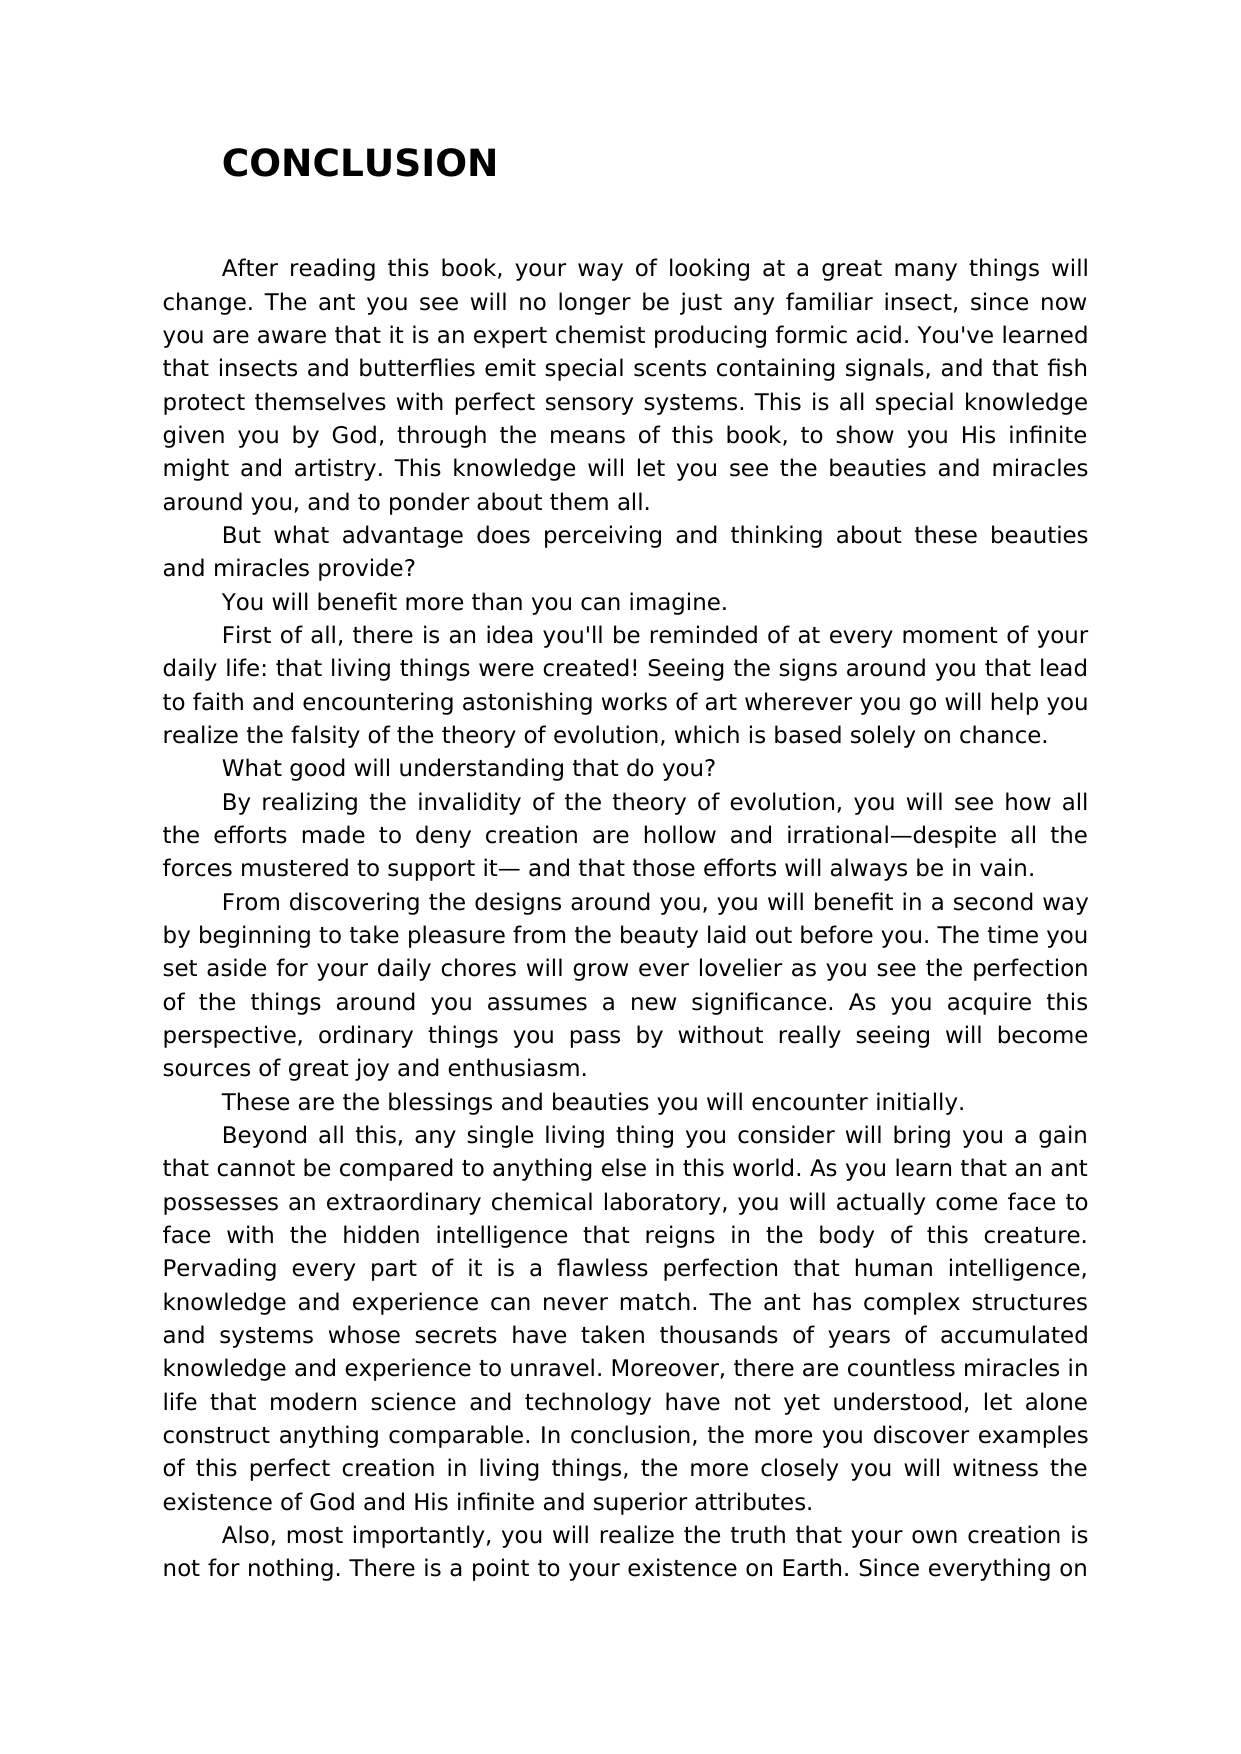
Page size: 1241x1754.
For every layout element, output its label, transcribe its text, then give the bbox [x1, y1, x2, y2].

text Also, most importantly, you will realize the truth that your own creation is not for nothing. There is a point to your existence on Earth. Since everything on [162, 1517, 1090, 1583]
text But what advantage does perceiving and thinking about these beauties and miracles provide? [162, 517, 1090, 583]
text You will benefit more than you can imagine. [162, 583, 1090, 617]
text These are the blessings and beauties you will encounter initially. [162, 1083, 1090, 1117]
text By realizing the invalidity of the theory of evolution, you will see how all the efforts made to deny creation are hollow and irrational—despite all the forces mustered to support it— and that those efforts will always be in vain. [162, 783, 1090, 883]
text What good will understanding that do you? [162, 750, 1090, 783]
text After reading this book, your way of looking at a great many things will change. The ant you see will no longer be just any familiar insect, since now you are aware that it is an expert chemist producing formic acid. You've learned that insects and butterflies emit special scents containing signals, and that fish protect themselves with perfect sensory systems. This is all special knowledge given you by God, through the means of this book, to show you His infinite might and artistry. This knowledge will let you see the beauties and miracles around you, and to ponder about them all. [162, 250, 1090, 517]
text Beyond all this, any single living thing you consider will bring you a gain that cannot be compared to anything else in this world. As you learn that an ant possesses an extraordinary chemical laboratory, you will actually come face to face with the hidden intelligence that reigns in the body of this creature. Pervading every part of it is a flawless perfection that human intelligence, knowledge and experience can never match. The ant has complex structures and systems whose secrets have taken thousands of years of accumulated knowledge and experience to unravel. Moreover, there are countless miracles in life that modern science and technology have not yet understood, let alone construct anything comparable. In conclusion, the more you discover examples of this perfect creation in living things, the more closely you will witness the existence of God and His infinite and superior attributes. [162, 1117, 1090, 1517]
text First of all, there is an idea you'll be reminded of at every moment of your daily life: that living things were created! Seeing the signs around you that lead to faith and encountering astonishing works of art wherever you go will help you realize the falsity of the theory of evolution, which is based solely on chance. [162, 617, 1090, 750]
text From discovering the designs around you, you will benefit in a second way by beginning to take pleasure from the beauty laid out before you. The time you set aside for your daily chores will grow ever lovelier as you see the perfection of the things around you assumes a new significance. As you acquire this perspective, ordinary things you pass by without really seeing will become sources of great joy and enthusiasm. [162, 883, 1090, 1083]
text CONCLUSION [162, 150, 1090, 183]
